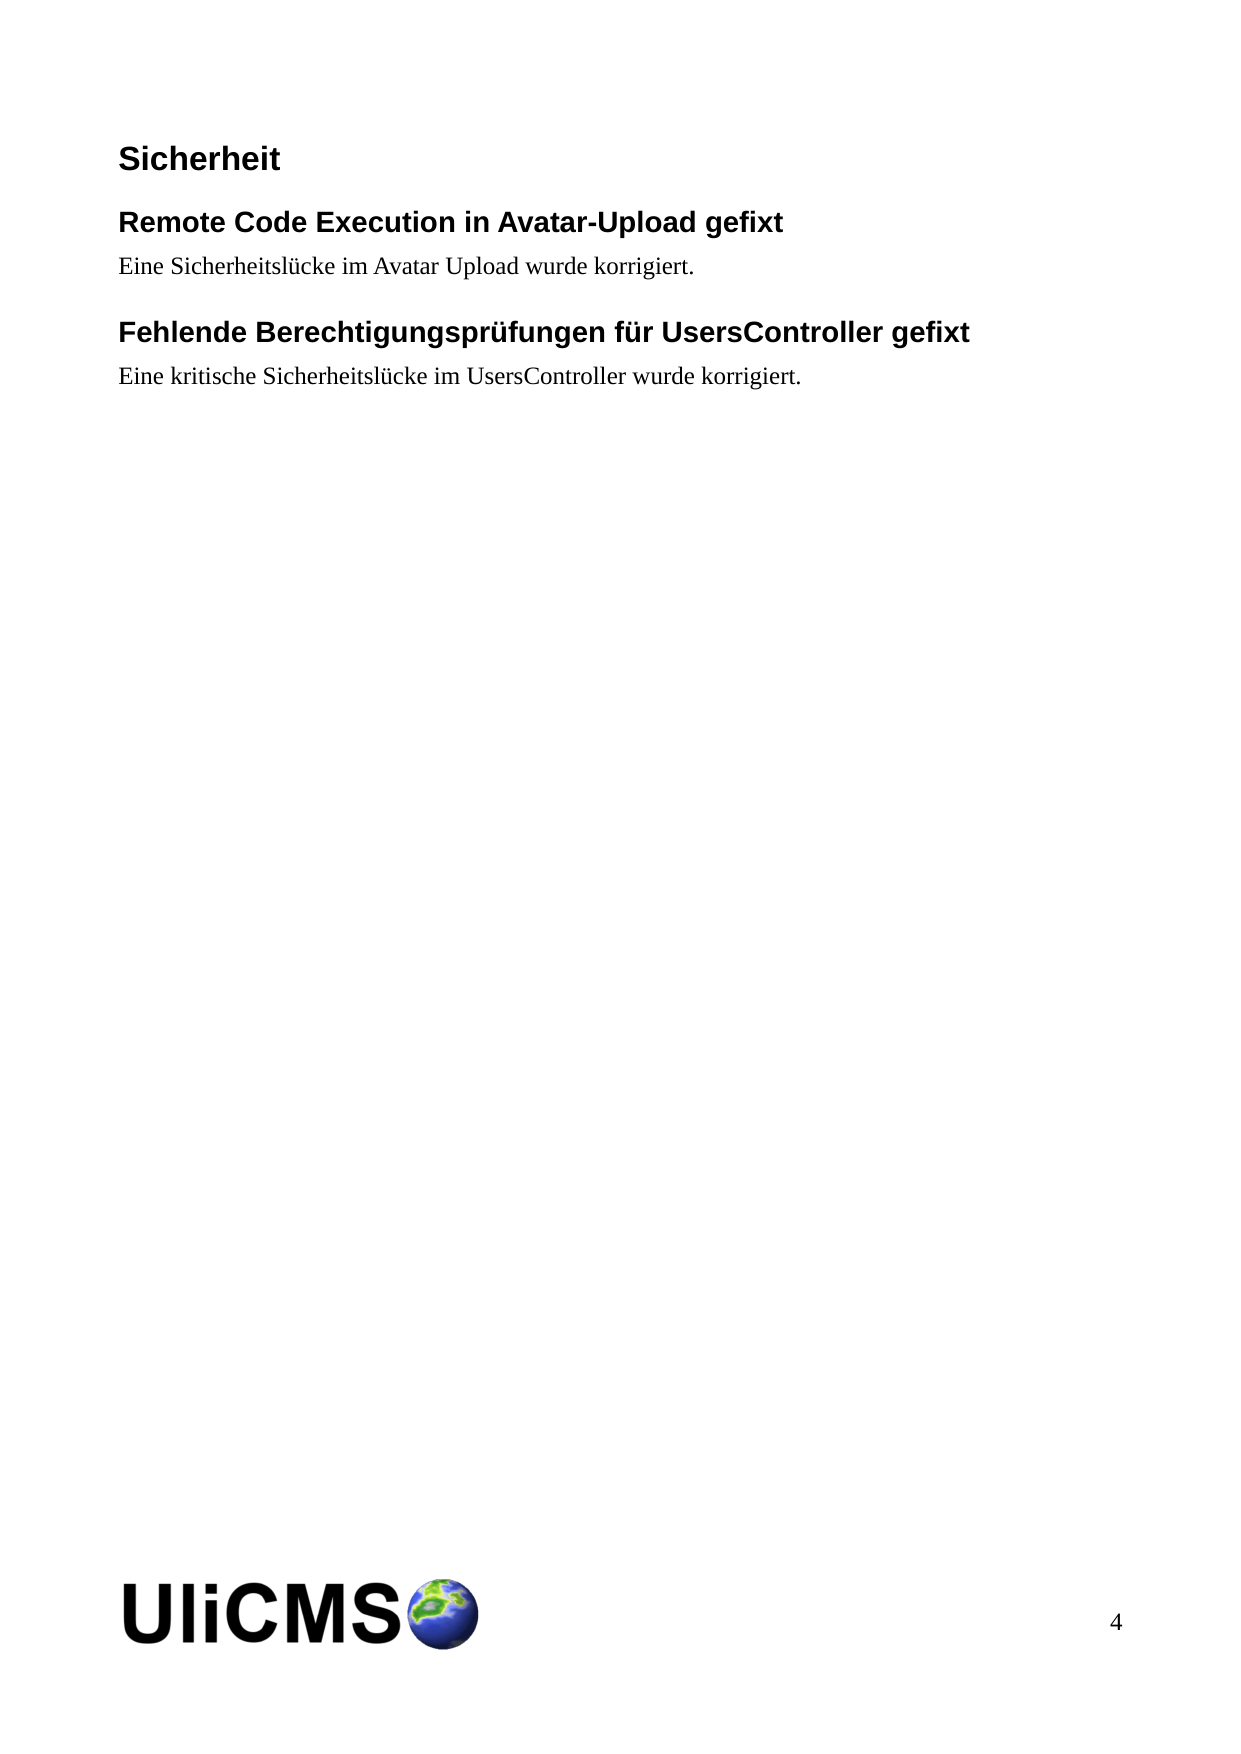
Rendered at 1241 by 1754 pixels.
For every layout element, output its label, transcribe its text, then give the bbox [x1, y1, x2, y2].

text Eine kritische Sicherheitslücke im UsersController wurde korrigiert. [118, 361, 1122, 389]
picture [118, 1578, 479, 1652]
text Eine Sicherheitslücke im Avatar Upload wurde korrigiert. [118, 251, 1122, 280]
subtitle Sicherheit [118, 139, 1122, 178]
subtitle Fehlende Berechtigungsprüfungen für UsersController gefixt [118, 314, 1122, 348]
subtitle Remote Code Execution in Avatar-Upload gefixt [118, 205, 1122, 238]
